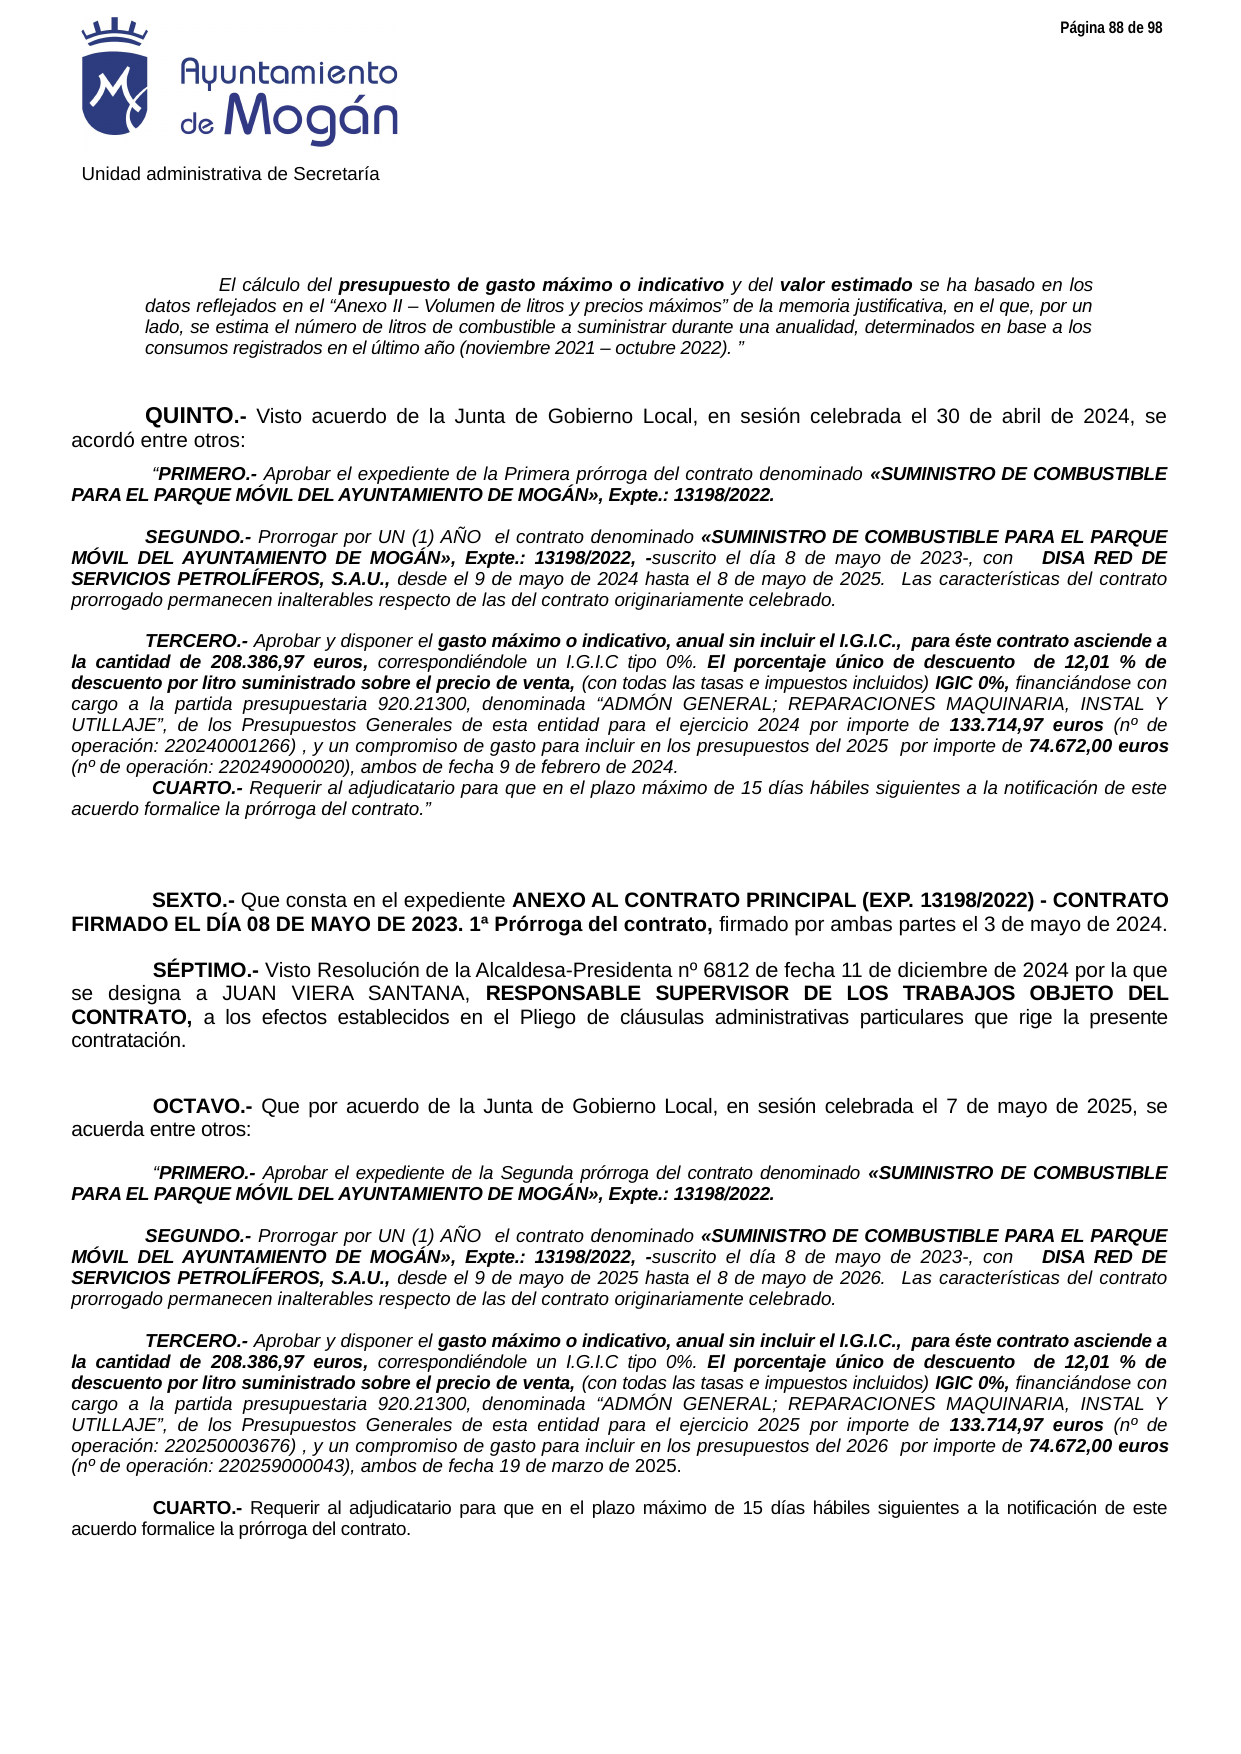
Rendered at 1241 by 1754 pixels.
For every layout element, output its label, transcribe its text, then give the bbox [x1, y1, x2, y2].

text SEGUNDO.- Prorrogar por UN (1) AÑO el contrato denominado «SUMINISTRO DE COMBUSTIBLE PARA EL PARQUE MÓVIL DEL AYUNTAMIENTO DE MOGÁN», Expte.: 13198/2022, -suscrito el día 8 de mayo de 2023-, con DISA RED DE SERVICIOS PETROLÍFEROS, S.A.U., desde el 9 de mayo de 2024 hasta el 8 de mayo de 2025. Las características del contrato prorrogado permanecen inalterables respecto de las del contrato originariamente celebrado. [71, 526, 1169, 610]
picture [81, 17, 398, 153]
text TERCERO.- Aprobar y disponer el gasto máximo o indicativo, anual sin incluir el I.G.I.C., para éste contrato asciende a la cantidad de 208.386,97 euros, correspondiéndole un I.G.I.C tipo 0%. El porcentaje único de descuento de 12,01 % de descuento por litro suministrado sobre el precio de venta, (con todas las tasas e impuestos incluidos) IGIC 0%, financiándose con cargo a la partida presupuestaria 920.21300, denominada “ADMÓN GENERAL; REPARACIONES MAQUINARIA, INSTAL Y UTILLAJE”, de los Presupuestos Generales de esta entidad para el ejercicio 2024 por importe de 133.714,97 euros (nº de operación: 220240001266) , y un compromiso de gasto para incluir en los presupuestos del 2025 por importe de 74.672,00 euros (nº de operación: 220249000020), ambos de fecha 9 de febrero de 2024. [71, 631, 1169, 777]
text CUARTO.- Requerir al adjudicatario para que en el plazo máximo de 15 días hábiles siguientes a la notificación de este acuerdo formalice la prórroga del contrato. [71, 1498, 1169, 1540]
text QUINTO.- Visto acuerdo de la Junta de Gobierno Local, en sesión celebrada el 30 de abril de 2024, se acordó entre otros: [71, 403, 1169, 452]
text CUARTO.- Requerir al adjudicatario para que en el plazo máximo de 15 días hábiles siguientes a la notificación de este acuerdo formalice la prórroga del contrato.” [71, 777, 1169, 819]
text “PRIMERO.- Aprobar el expediente de la Primera prórroga del contrato denominado «SUMINISTRO DE COMBUSTIBLE PARA EL PARQUE MÓVIL DEL AYUNTAMIENTO DE MOGÁN», Expte.: 13198/2022. [71, 463, 1169, 505]
text “PRIMERO.- Aprobar el expediente de la Segunda prórroga del contrato denominado «SUMINISTRO DE COMBUSTIBLE PARA EL PARQUE MÓVIL DEL AYUNTAMIENTO DE MOGÁN», Expte.: 13198/2022. [71, 1163, 1169, 1205]
text OCTAVO.- Que por acuerdo de la Junta de Gobierno Local, en sesión celebrada el 7 de mayo de 2025, se acuerda entre otros: [71, 1095, 1169, 1141]
text SÉPTIMO.- Visto Resolución de la Alcaldesa-Presidenta nº 6812 de fecha 11 de diciembre de 2024 por la que se designa a JUAN VIERA SANTANA, RESPONSABLE SUPERVISOR DE LOS TRABAJOS OBJETO DEL CONTRATO, a los efectos establecidos en el Pliego de cláusulas administrativas particulares que rige la presente contratación. [71, 959, 1169, 1052]
text El cálculo del presupuesto de gasto máximo o indicativo y del valor estimado se ha basado en los datos reflejados en el “Anexo II – Volumen de litros y precios máximos” de la memoria justificativa, en el que, por un lado, se estima el número de litros de combustible a suministrar durante una anualidad, determinados en base a los consumos registrados en el último año (noviembre 2021 – octubre 2022). ” [145, 275, 1095, 359]
text TERCERO.- Aprobar y disponer el gasto máximo o indicativo, anual sin incluir el I.G.I.C., para éste contrato asciende a la cantidad de 208.386,97 euros, correspondiéndole un I.G.I.C tipo 0%. El porcentaje único de descuento de 12,01 % de descuento por litro suministrado sobre el precio de venta, (con todas las tasas e impuestos incluidos) IGIC 0%, financiándose con cargo a la partida presupuestaria 920.21300, denominada “ADMÓN GENERAL; REPARACIONES MAQUINARIA, INSTAL Y UTILLAJE”, de los Presupuestos Generales de esta entidad para el ejercicio 2025 por importe de 133.714,97 euros (nº de operación: 220250003676) , y un compromiso de gasto para incluir en los presupuestos del 2026 por importe de 74.672,00 euros (nº de operación: 220259000043), ambos de fecha 19 de marzo de 2025. [71, 1330, 1169, 1477]
text SEXTO.- Que consta en el expediente ANEXO AL CONTRATO PRINCIPAL (EXP. 13198/2022) - CONTRATO FIRMADO EL DÍA 08 DE MAYO DE 2023. 1ª Prórroga del contrato, firmado por ambas partes el 3 de mayo de 2024. [71, 889, 1169, 936]
text SEGUNDO.- Prorrogar por UN (1) AÑO el contrato denominado «SUMINISTRO DE COMBUSTIBLE PARA EL PARQUE MÓVIL DEL AYUNTAMIENTO DE MOGÁN», Expte.: 13198/2022, -suscrito el día 8 de mayo de 2023-, con DISA RED DE SERVICIOS PETROLÍFEROS, S.A.U., desde el 9 de mayo de 2025 hasta el 8 de mayo de 2026. Las características del contrato prorrogado permanecen inalterables respecto de las del contrato originariamente celebrado. [71, 1226, 1169, 1309]
